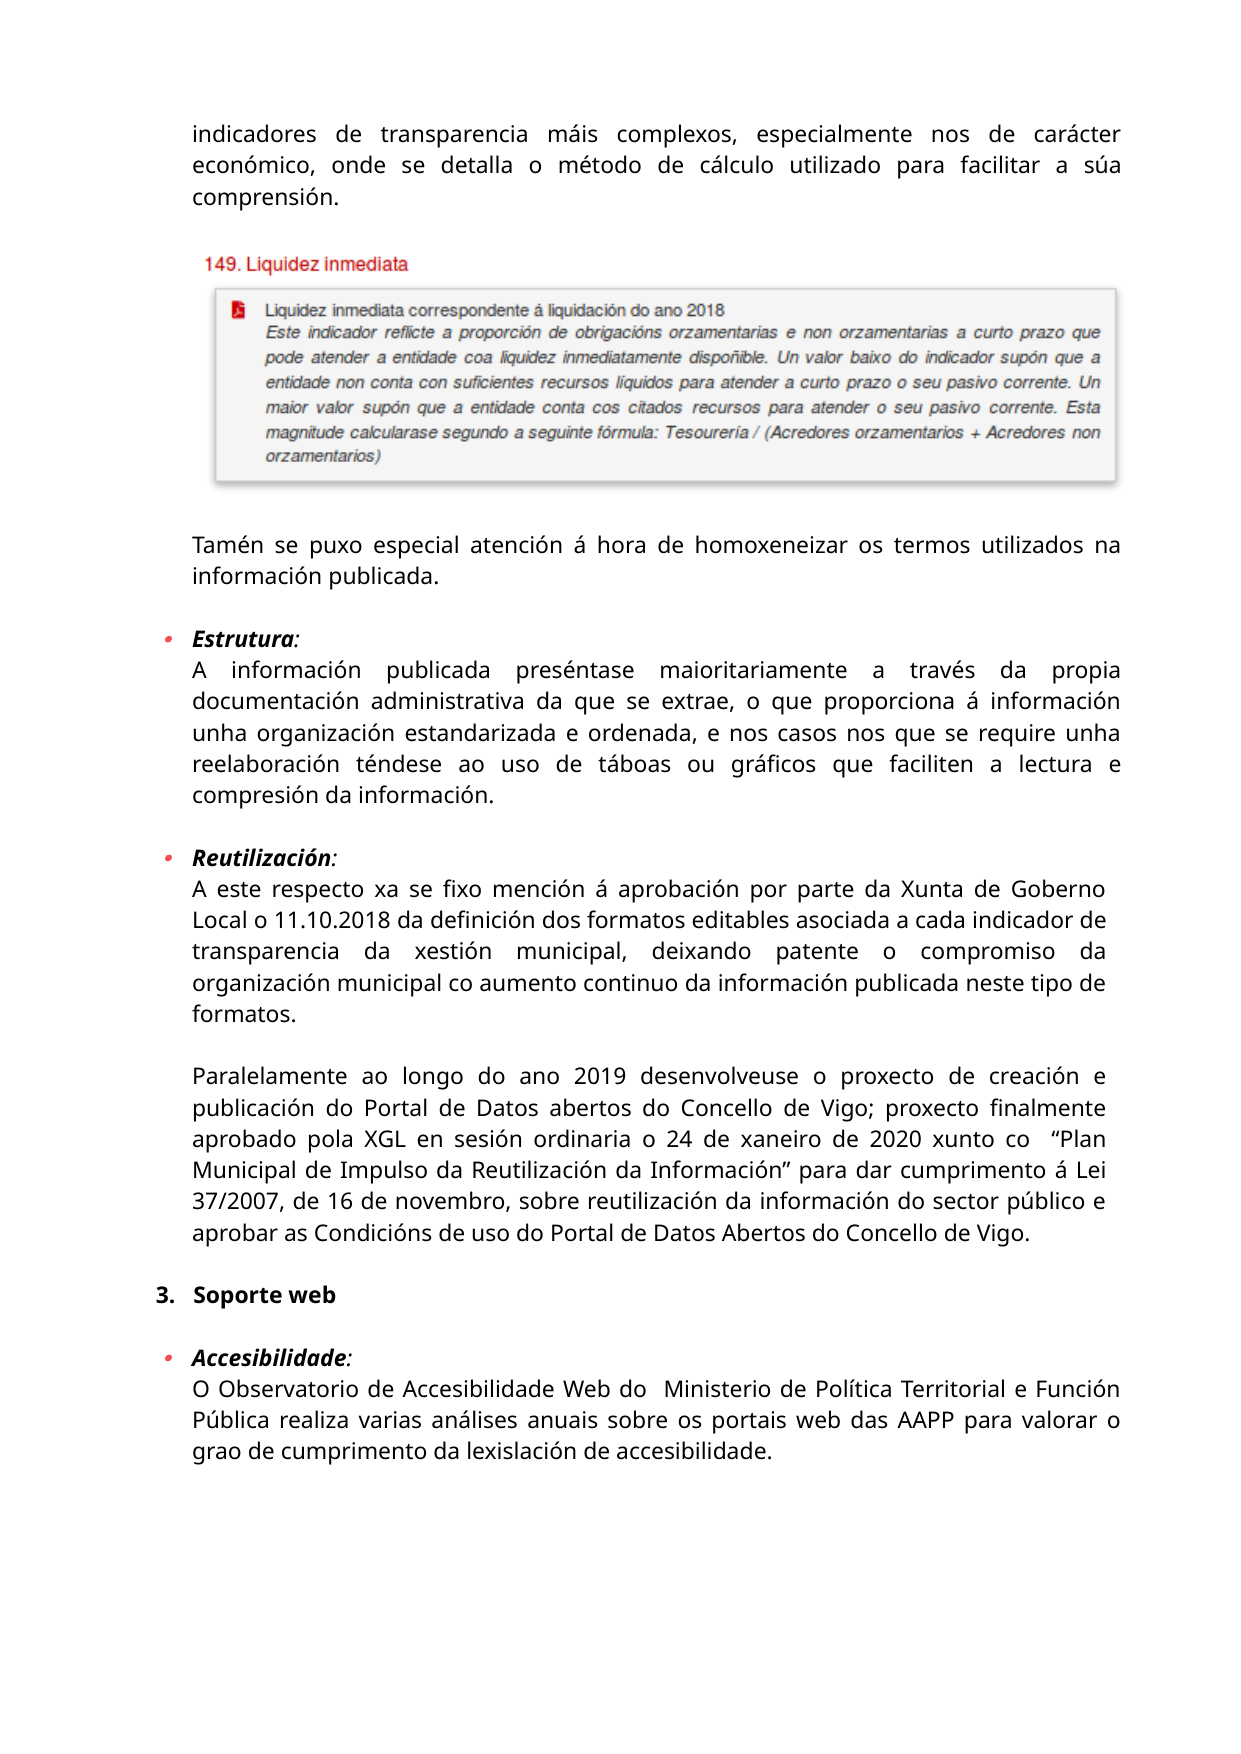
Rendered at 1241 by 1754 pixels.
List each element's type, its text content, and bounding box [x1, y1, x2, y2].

list Accesibilidade: [162, 1342, 1122, 1373]
picture [187, 243, 1145, 498]
list A información publicada preséntase maioritariamente a través da propia documentación administrativa da que se extrae, o que proporciona á información unha organización estandarizada e ordenada, e nos casos nos que se require unha reelaboración téndese ao uso de táboas ou gráficos que faciliten a lectura e compresión da información. [162, 654, 1122, 810]
list indicadores de transparencia máis complexos, especialmente nos de carácter económico, onde se detalla o método de cálculo utilizado para facilitar a súa comprensión. [162, 118, 1122, 212]
list A este respecto xa se fixo mención á aprobación por parte da Xunta de Goberno Local o 11.10.2018 da definición dos formatos editables asociada a cada indicador de transparencia da xestión municipal, deixando patente o compromiso da organización municipal co aumento continuo da información publicada neste tipo de formatos. [162, 873, 1107, 1029]
subtitle Soporte web [156, 1279, 1122, 1310]
list Estrutura: [162, 623, 1122, 654]
list Reutilización: [162, 842, 1122, 873]
list Tamén se puxo especial atención á hora de homoxeneizar os termos utilizados na información publicada. [162, 529, 1122, 592]
list Paralelamente ao longo do ano 2019 desenvolveuse o proxecto de creación e publicación do Portal de Datos abertos do Concello de Vigo; proxecto finalmente aprobado pola XGL en sesión ordinaria o 24 de xaneiro de 2020 xunto co “Plan Municipal de Impulso da Reutilización da Información” para dar cumprimento á Lei 37/2007, de 16 de novembro, sobre reutilización da información do sector público e aprobar as Condicións de uso do Portal de Datos Abertos do Concello de Vigo. [162, 1060, 1107, 1248]
list O Observatorio de Accesibilidade Web do Ministerio de Política Territorial e Función Pública realiza varias análises anuais sobre os portais web das AAPP para valorar o grao de cumprimento da lexislación de accesibilidade. [162, 1373, 1122, 1467]
